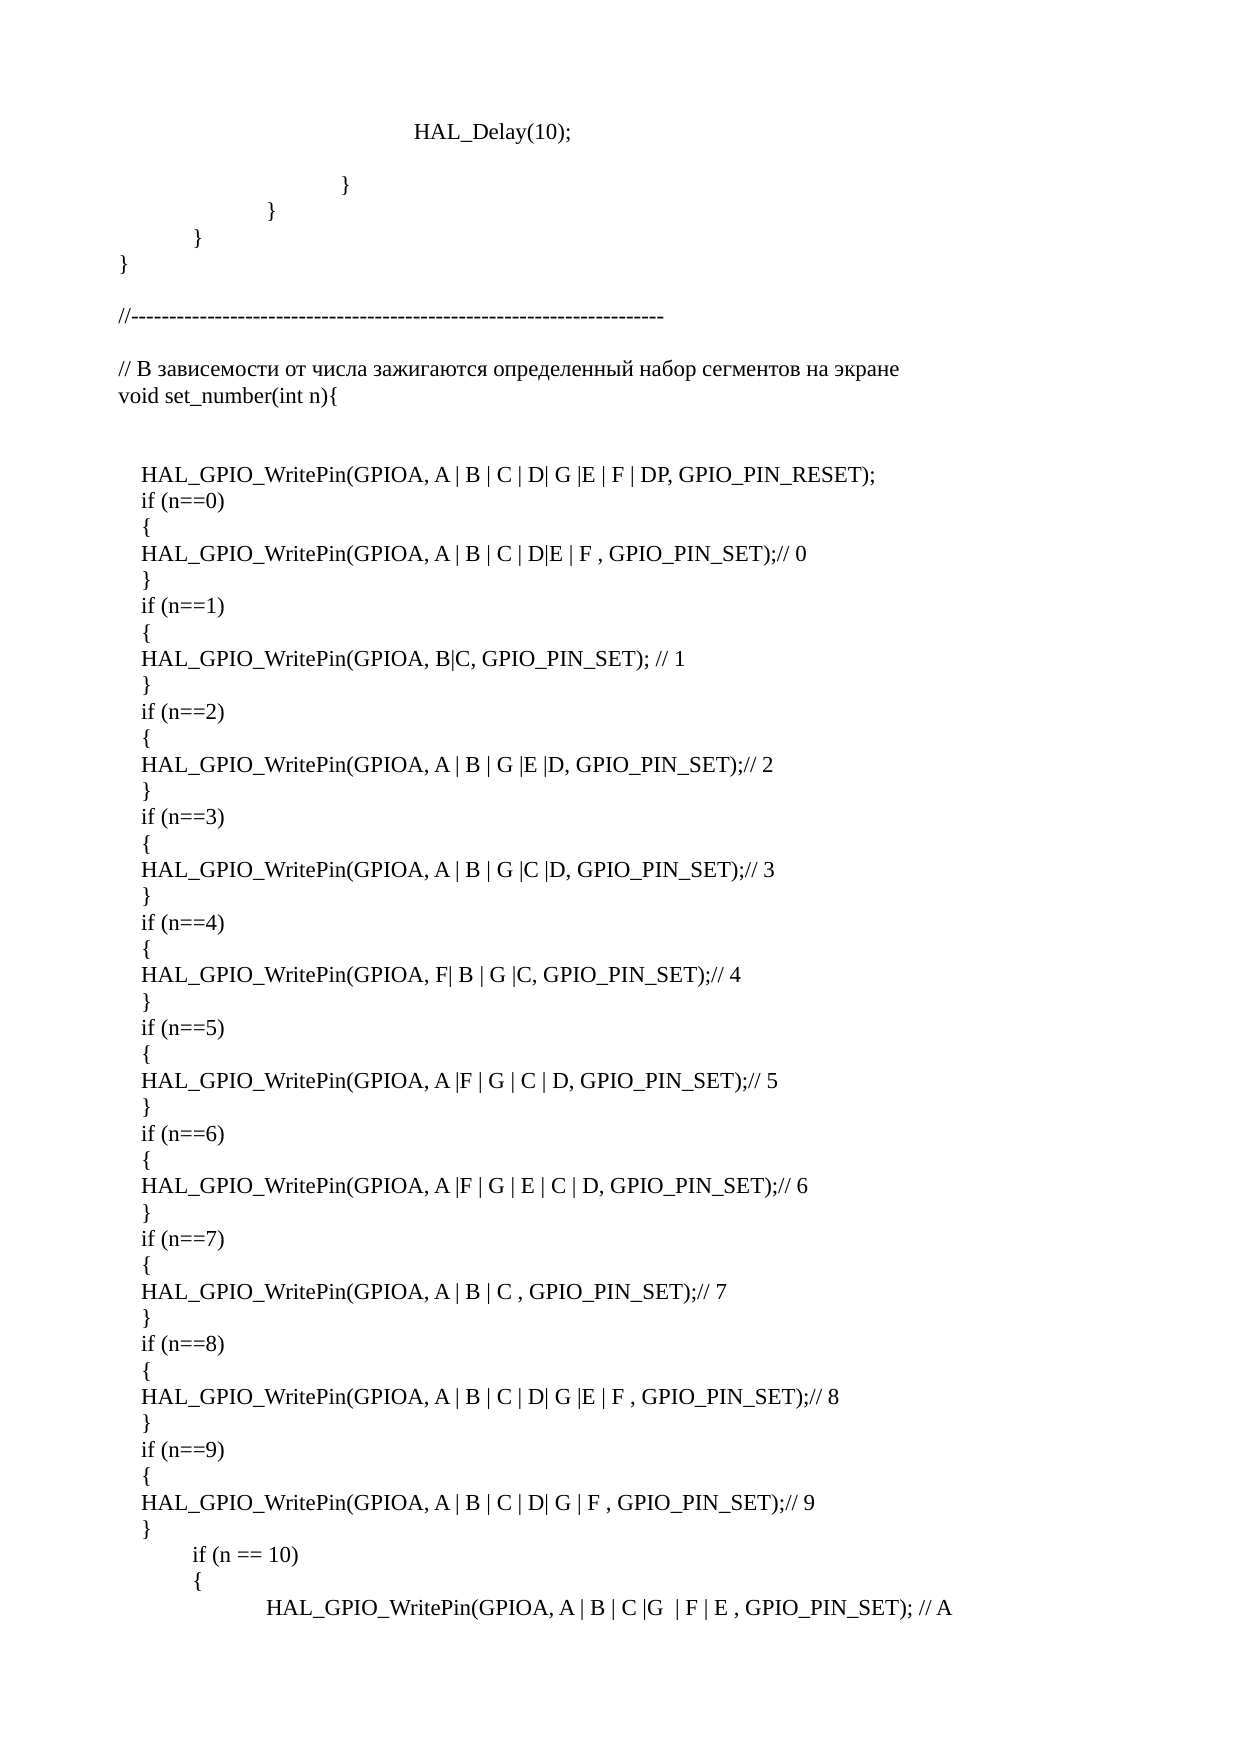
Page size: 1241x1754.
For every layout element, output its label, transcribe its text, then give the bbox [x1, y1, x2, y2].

text { [118, 1251, 1122, 1278]
text //---------------------------------------------------------------------- [118, 303, 1122, 329]
text } [118, 250, 1122, 276]
text } [118, 1093, 1122, 1119]
text { [118, 935, 1122, 961]
text if (n==0) [118, 487, 1122, 513]
text HAL_GPIO_WritePin(GPIOA, A | B | C |G | F | E , GPIO_PIN_SET); // A [118, 1594, 1122, 1620]
text { [118, 619, 1122, 645]
text } [118, 171, 1122, 197]
text HAL_GPIO_WritePin(GPIOA, A |F | G | C | D, GPIO_PIN_SET);// 5 [118, 1067, 1122, 1093]
text } [118, 882, 1122, 909]
text } [118, 223, 1122, 250]
text if (n==6) [118, 1119, 1122, 1146]
text HAL_GPIO_WritePin(GPIOA, A | B | C | D| G | F , GPIO_PIN_SET);// 9 [118, 1488, 1122, 1515]
text } [118, 1515, 1122, 1541]
text } [118, 777, 1122, 803]
text HAL_GPIO_WritePin(GPIOA, A | B | C | D| G |E | F , GPIO_PIN_SET);// 8 [118, 1383, 1122, 1409]
text HAL_GPIO_WritePin(GPIOA, B|C, GPIO_PIN_SET); // 1 [118, 645, 1122, 672]
text if (n == 10) [118, 1541, 1122, 1568]
text HAL_GPIO_WritePin(GPIOA, A | B | C | D| G |E | F | DP, GPIO_PIN_RESET); [118, 461, 1122, 487]
text { [118, 513, 1122, 540]
text if (n==5) [118, 1014, 1122, 1041]
text { [118, 1357, 1122, 1383]
text if (n==4) [118, 909, 1122, 935]
text HAL_GPIO_WritePin(GPIOA, A | B | C , GPIO_PIN_SET);// 7 [118, 1278, 1122, 1304]
text if (n==1) [118, 592, 1122, 619]
text } [118, 566, 1122, 592]
text } [118, 672, 1122, 698]
text { [118, 1462, 1122, 1488]
text HAL_GPIO_WritePin(GPIOA, A |F | G | E | C | D, GPIO_PIN_SET);// 6 [118, 1172, 1122, 1199]
text if (n==2) [118, 698, 1122, 724]
text { [118, 1146, 1122, 1172]
text } [118, 988, 1122, 1014]
text { [118, 1041, 1122, 1067]
text if (n==9) [118, 1436, 1122, 1462]
text HAL_GPIO_WritePin(GPIOA, A | B | G |E |D, GPIO_PIN_SET);// 2 [118, 751, 1122, 777]
text } [118, 1304, 1122, 1330]
text HAL_GPIO_WritePin(GPIOA, A | B | G |C |D, GPIO_PIN_SET);// 3 [118, 856, 1122, 882]
text // В зависемости от числа зажигаются определенный набор сегментов на экране [118, 355, 1122, 382]
text if (n==8) [118, 1330, 1122, 1357]
text } [118, 197, 1122, 223]
text } [118, 1409, 1122, 1436]
text if (n==7) [118, 1225, 1122, 1251]
text { [118, 830, 1122, 856]
text HAL_Delay(10); [118, 118, 1122, 144]
text void set_number(int n){ [118, 382, 1122, 408]
text { [118, 1568, 1122, 1594]
text { [118, 724, 1122, 751]
text if (n==3) [118, 803, 1122, 830]
text } [118, 1199, 1122, 1225]
text HAL_GPIO_WritePin(GPIOA, F| B | G |C, GPIO_PIN_SET);// 4 [118, 961, 1122, 988]
text HAL_GPIO_WritePin(GPIOA, A | B | C | D|E | F , GPIO_PIN_SET);// 0 [118, 540, 1122, 566]
